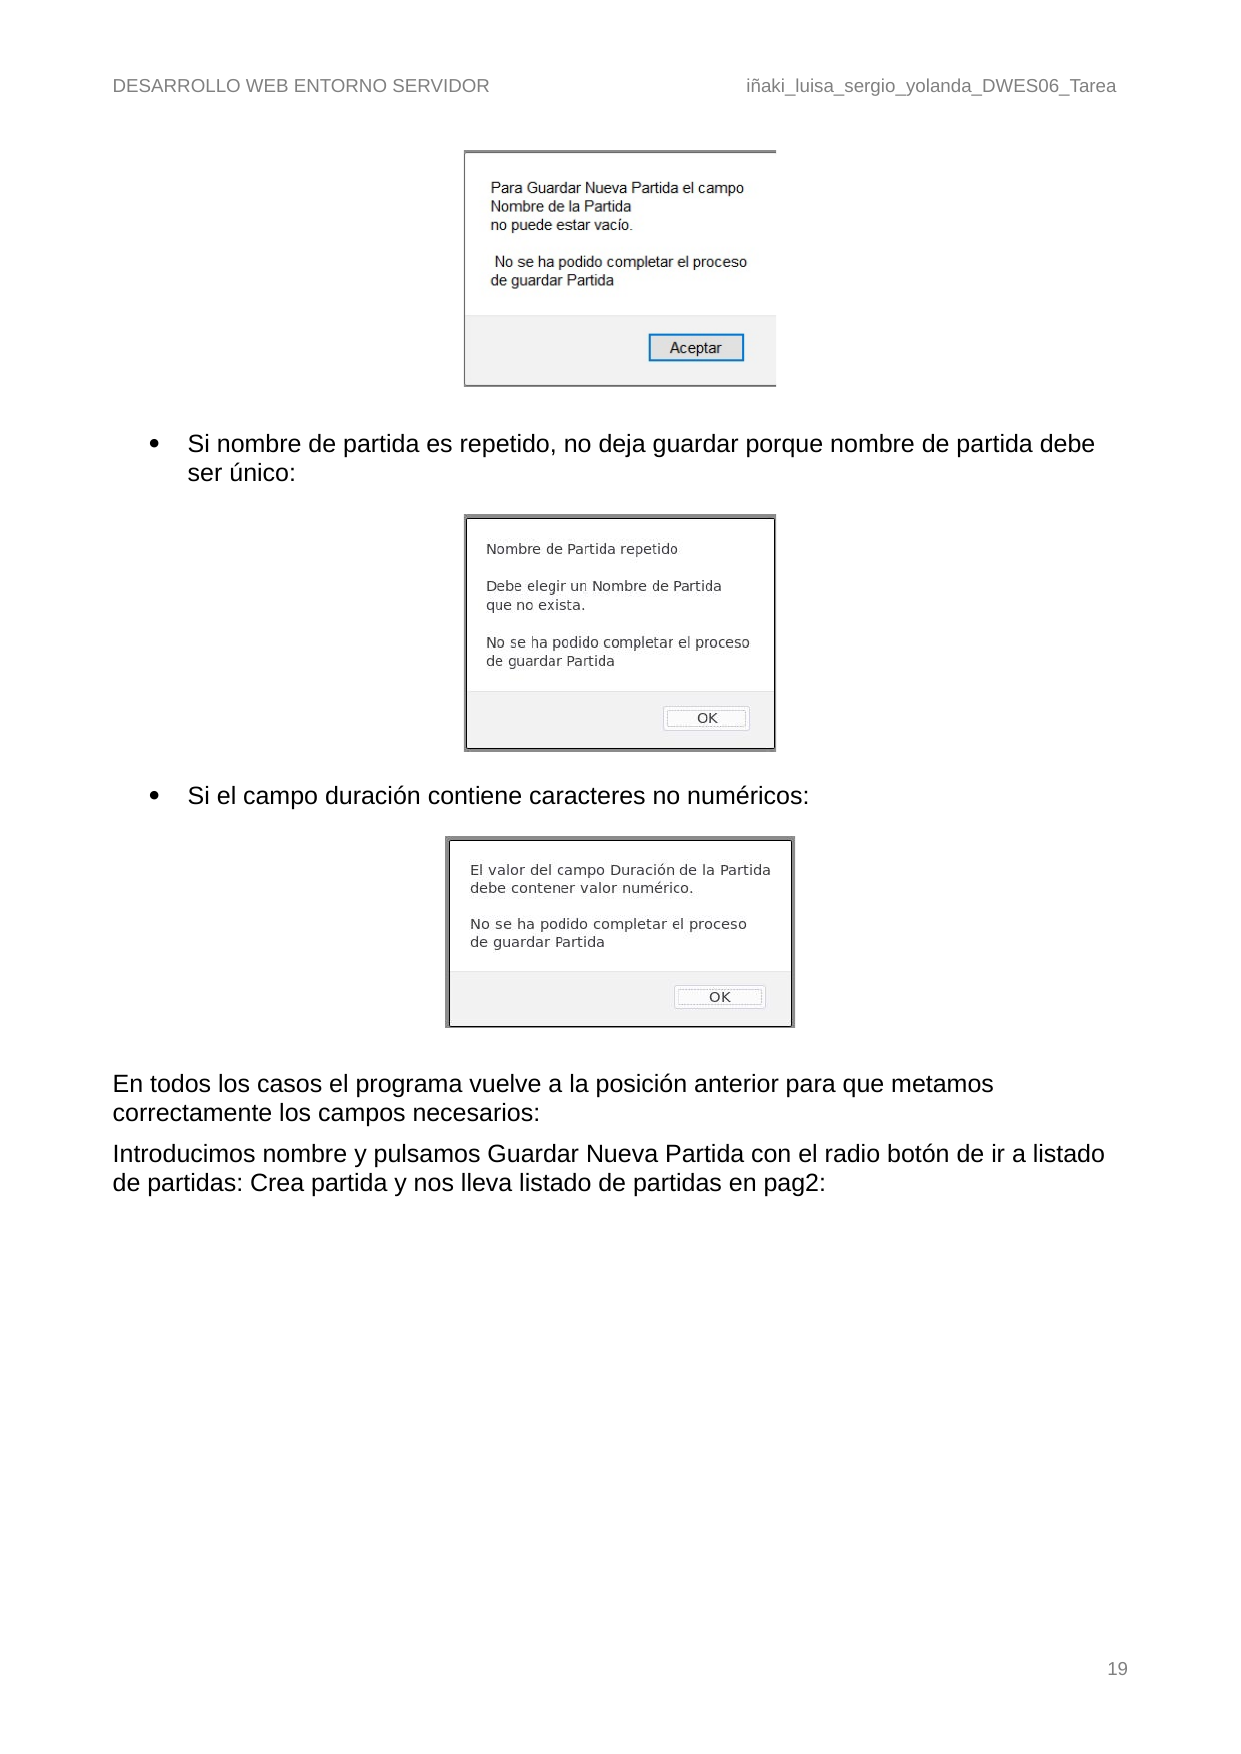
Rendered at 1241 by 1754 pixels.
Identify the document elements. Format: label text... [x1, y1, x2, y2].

picture [445, 836, 796, 1028]
list Si nombre de partida es repetido, no deja guardar porque nombre de partida debe ser único: [150, 429, 1128, 486]
text En todos los casos el programa vuelve a la posición anterior para que metamos correctamente los campos necesarios: [112, 1069, 1128, 1127]
picture [463, 514, 777, 752]
picture [463, 150, 777, 387]
list Si el campo duración contiene caracteres no numéricos: [150, 781, 1128, 810]
text Introducimos nombre y pulsamos Guardar Nueva Partida con el radio botón de ir a listado de partidas: Crea partida y nos lleva listado de partidas en pag2: [112, 1139, 1128, 1197]
